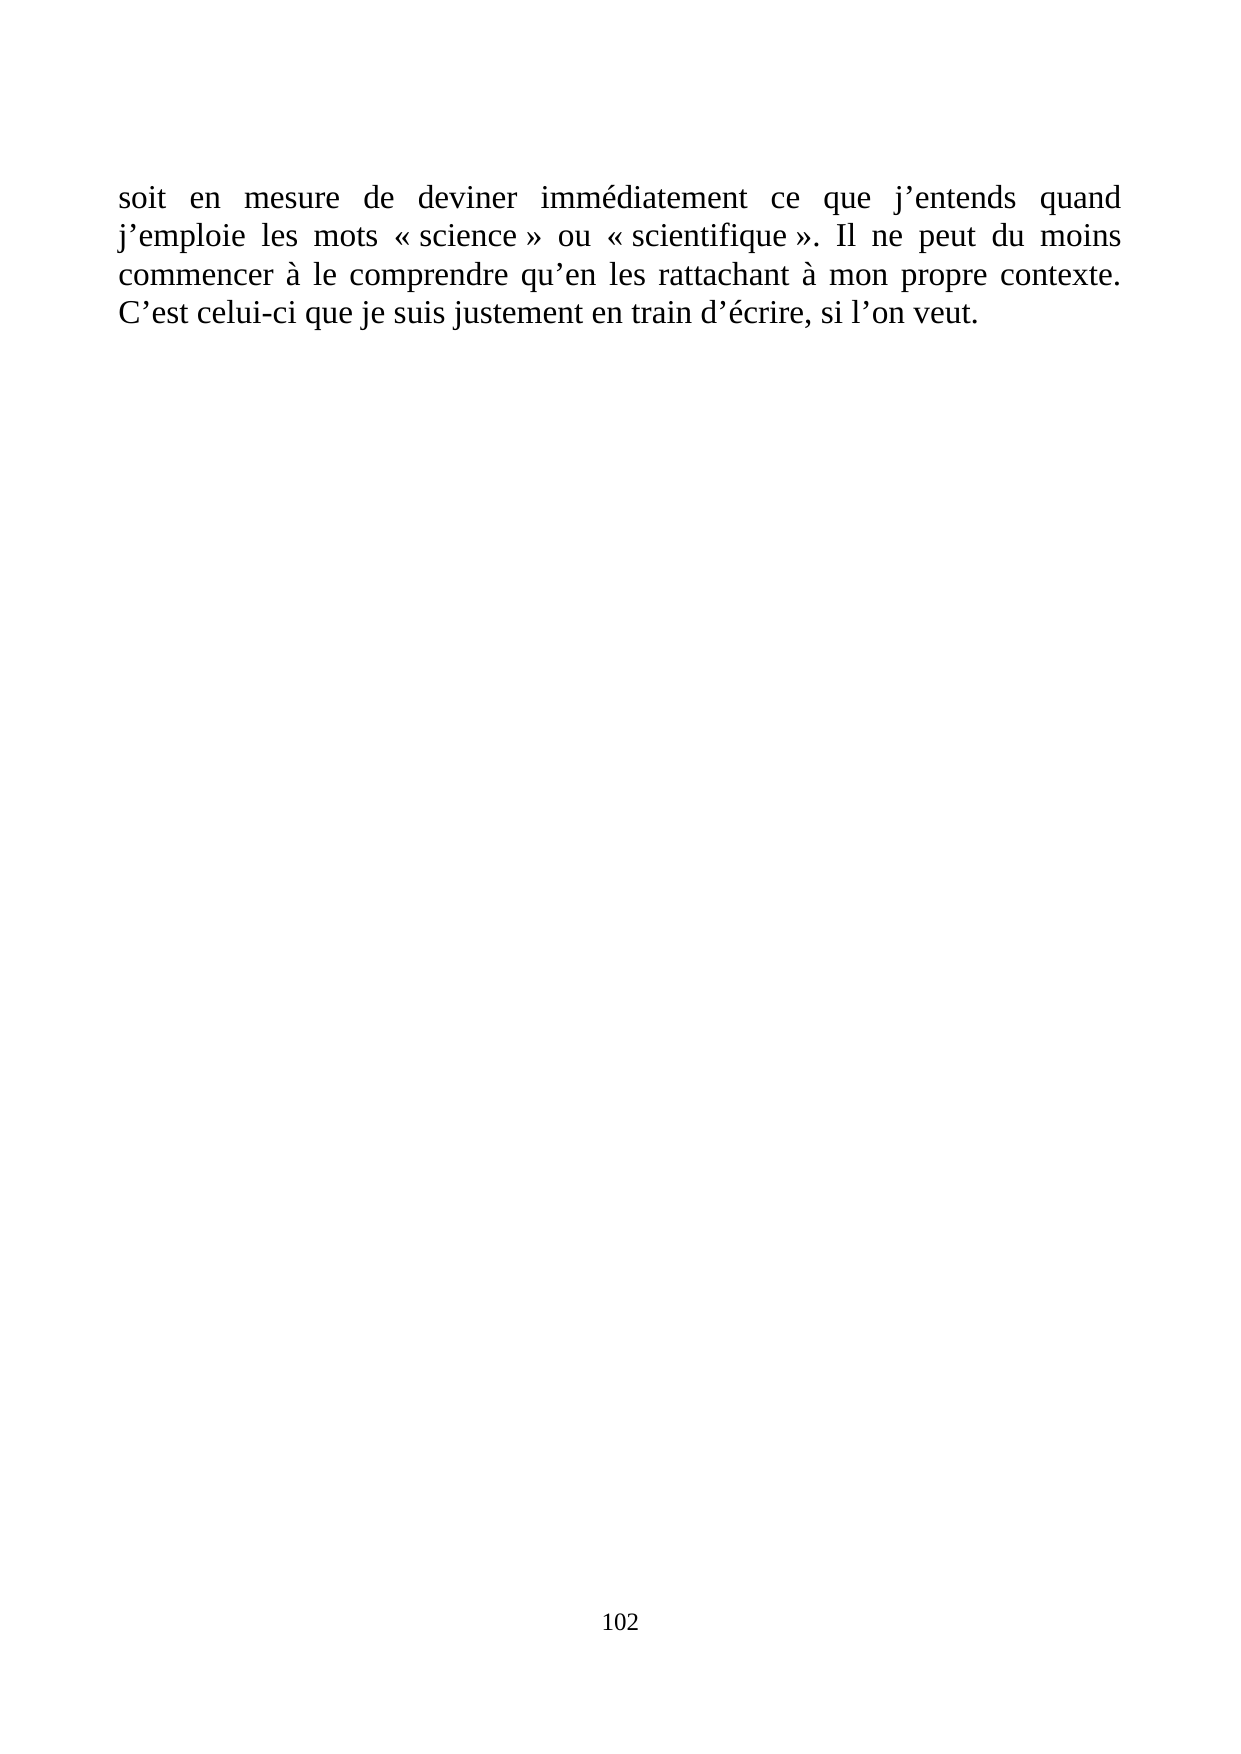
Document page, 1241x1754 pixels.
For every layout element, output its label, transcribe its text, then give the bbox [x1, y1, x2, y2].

text soit en mesure de deviner immédiatement ce que j’entends quand j’emploie les mots « science » ou « scientifique ». Il ne peut du moins commencer à le comprendre qu’en les rattachant à mon propre contexte. C’est celui-ci que je suis justement en train d’écrire, si l’on veut. [118, 177, 1122, 330]
